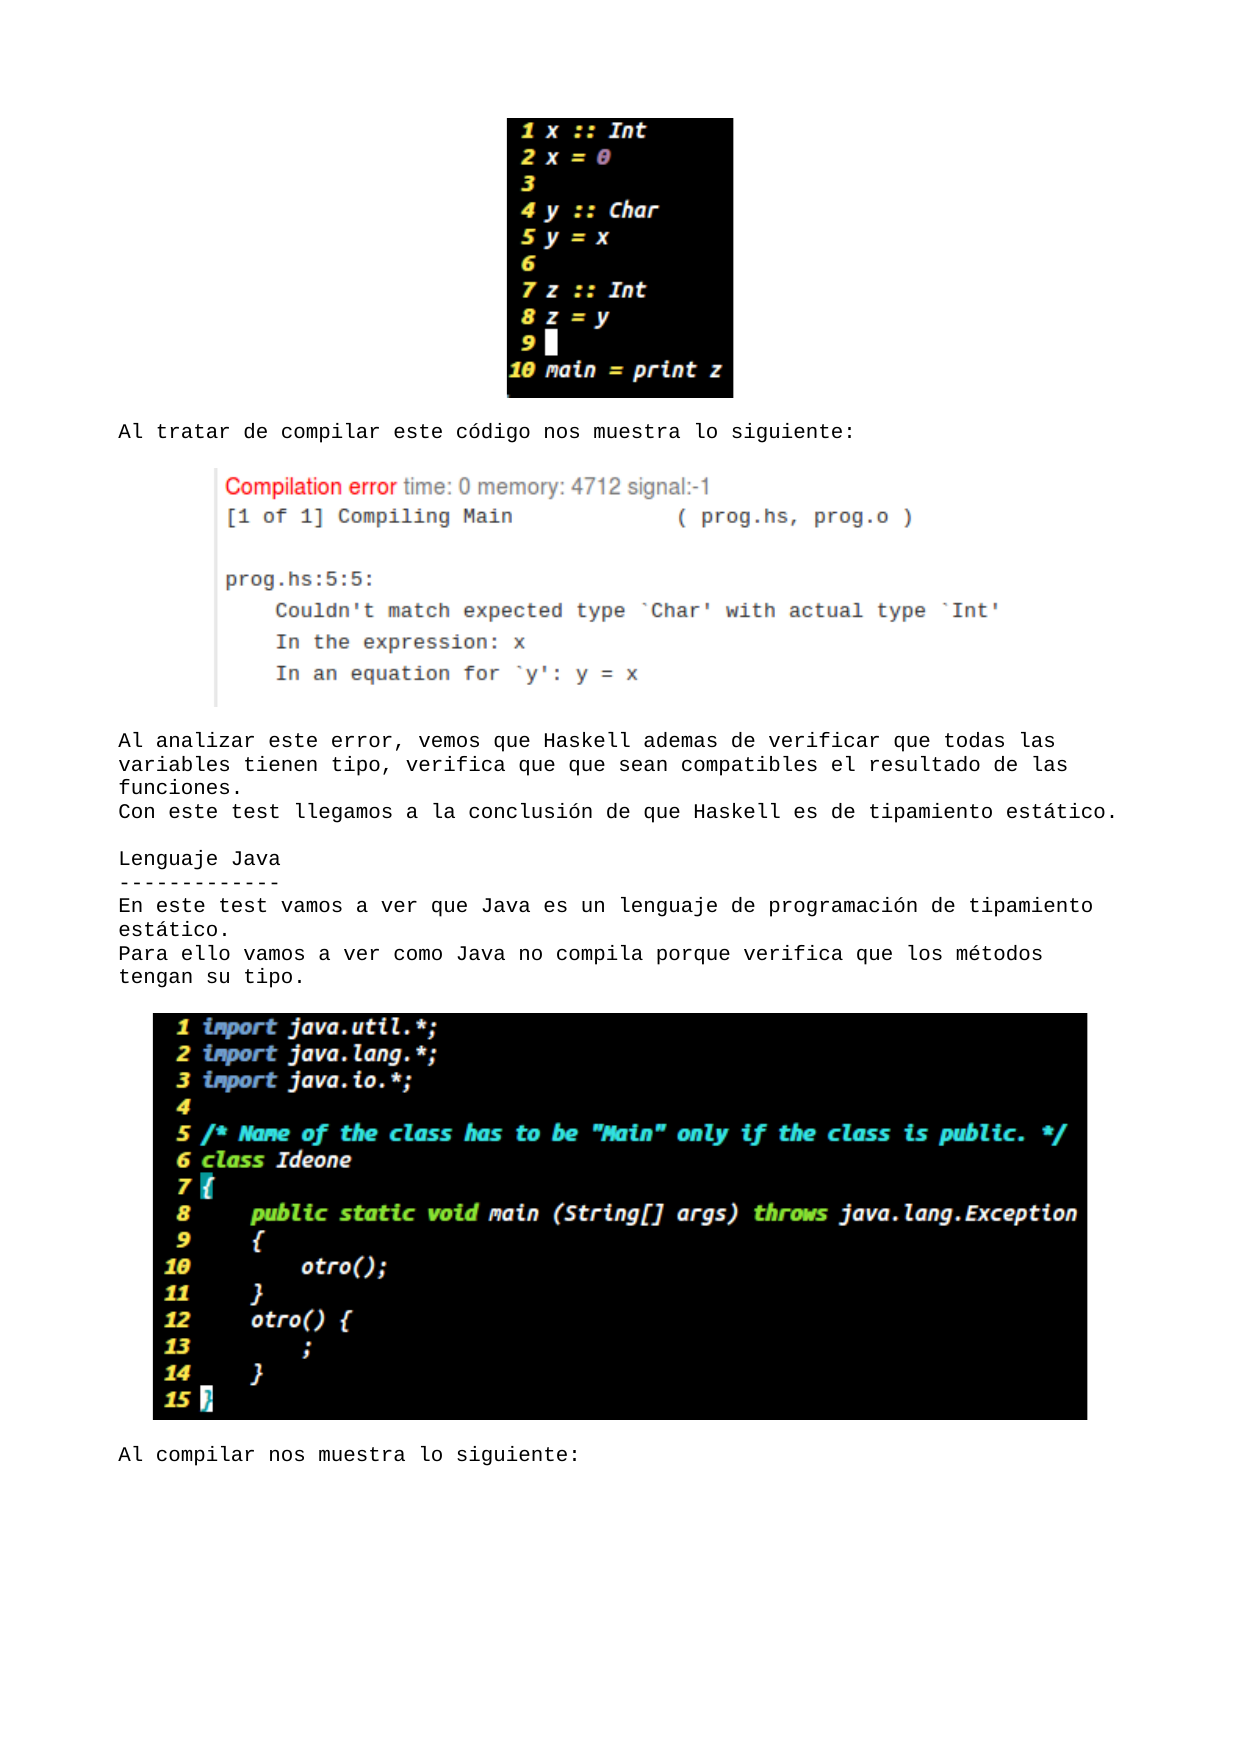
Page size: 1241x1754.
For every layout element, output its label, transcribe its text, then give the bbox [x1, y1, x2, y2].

picture [152, 1013, 1088, 1420]
picture [213, 468, 1027, 707]
text En este test vamos a ver que Java es un lenguaje de programación de tipamiento estático. [118, 895, 1122, 943]
text ------------- [118, 872, 1122, 895]
text Para ello vamos a ver como Java no compila porque verifica que los métodos tengan su tipo. [118, 943, 1122, 990]
text Lenguaje Java [118, 848, 1122, 872]
text Al analizar este error, vemos que Haskell ademas de verificar que todas las variables tienen tipo, verifica que que sean compatibles el resultado de las funciones. [118, 730, 1122, 801]
picture [506, 118, 734, 398]
text Con este test llegamos a la conclusión de que Haskell es de tipamiento estático. [118, 801, 1122, 824]
text Al compilar nos muestra lo siguiente: [118, 1443, 1122, 1467]
text Al tratar de compilar este código nos muestra lo siguiente: [118, 421, 1122, 445]
